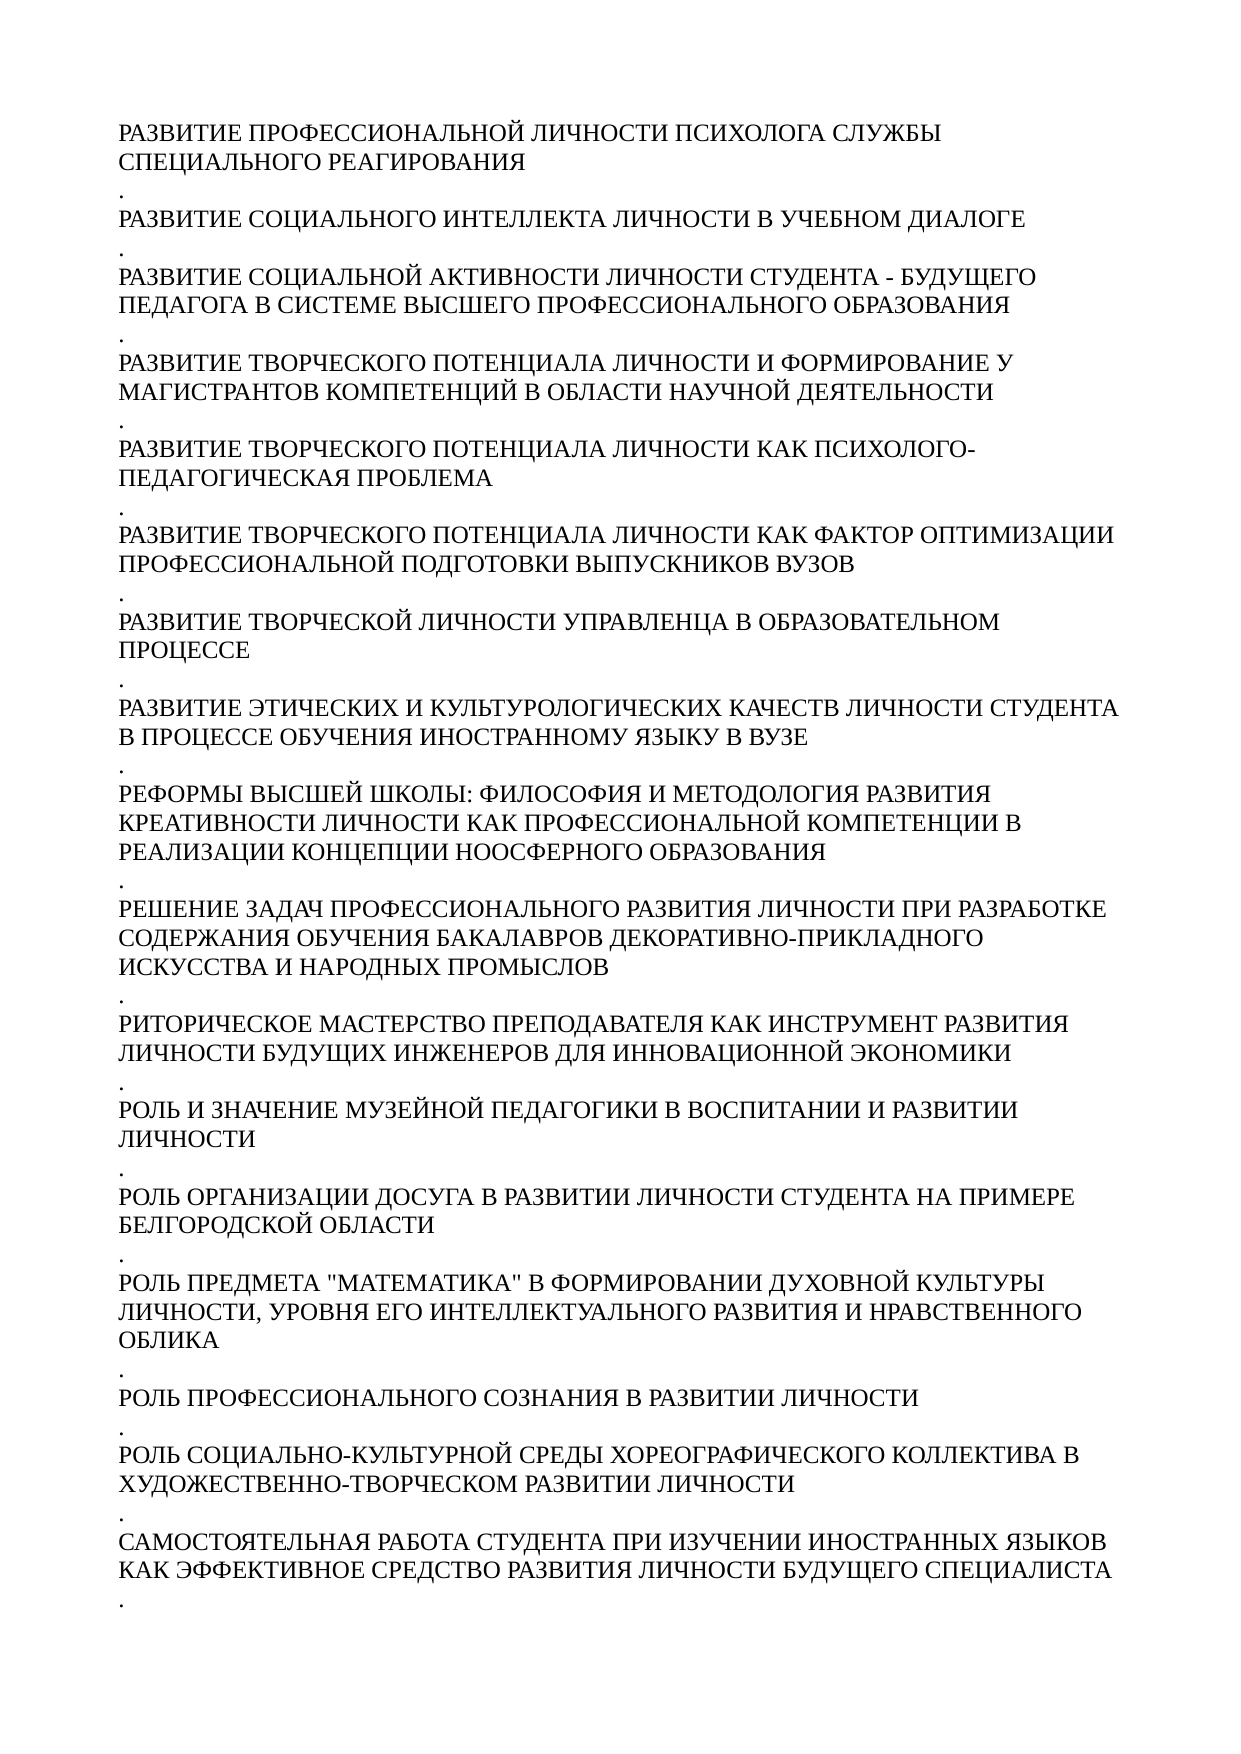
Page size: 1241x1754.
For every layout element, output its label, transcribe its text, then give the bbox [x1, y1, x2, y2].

text РАЗВИТИЕ ЭТИЧЕСКИХ И КУЛЬТУРОЛОГИЧЕСКИХ КАЧЕСТВ ЛИЧНОСТИ СТУДЕНТА В ПРОЦЕССЕ ОБУЧЕНИЯ ИНОСТРАННОМУ ЯЗЫКУ В ВУЗЕ . [118, 693, 1122, 779]
text РОЛЬ ПРЕДМЕТА "МАТЕМАТИКА" В ФОРМИРОВАНИИ ДУХОВНОЙ КУЛЬТУРЫ ЛИЧНОСТИ, УРОВНЯ ЕГО ИНТЕЛЛЕКТУАЛЬНОГО РАЗВИТИЯ И НРАВСТВЕННОГО ОБЛИКА . [118, 1268, 1122, 1383]
text РАЗВИТИЕ ПРОФЕССИОНАЛЬНОЙ ЛИЧНОСТИ ПСИХОЛОГА СЛУЖБЫ СПЕЦИАЛЬНОГО РЕАГИРОВАНИЯ . [118, 118, 1122, 204]
text РОЛЬ СОЦИАЛЬНО-КУЛЬТУРНОЙ СРЕДЫ ХОРЕОГРАФИЧЕСКОГО КОЛЛЕКТИВА В ХУДОЖЕСТВЕННО-ТВОРЧЕСКОМ РАЗВИТИИ ЛИЧНОСТИ . [118, 1441, 1122, 1527]
text РЕФОРМЫ ВЫСШЕЙ ШКОЛЫ: ФИЛОСОФИЯ И МЕТОДОЛОГИЯ РАЗВИТИЯ КРЕАТИВНОСТИ ЛИЧНОСТИ КАК ПРОФЕССИОНАЛЬНОЙ КОМПЕТЕНЦИИ В РЕАЛИЗАЦИИ КОНЦЕПЦИИ НООСФЕРНОГО ОБРАЗОВАНИЯ . [118, 779, 1122, 894]
text РЕШЕНИЕ ЗАДАЧ ПРОФЕССИОНАЛЬНОГО РАЗВИТИЯ ЛИЧНОСТИ ПРИ РАЗРАБОТКЕ СОДЕРЖАНИЯ ОБУЧЕНИЯ БАКАЛАВРОВ ДЕКОРАТИВНО-ПРИКЛАДНОГО ИСКУССТВА И НАРОДНЫХ ПРОМЫСЛОВ . [118, 894, 1122, 1009]
text САМОСТОЯТЕЛЬНАЯ РАБОТА СТУДЕНТА ПРИ ИЗУЧЕНИИ ИНОСТРАННЫХ ЯЗЫКОВ КАК ЭФФЕКТИВНОЕ СРЕДСТВО РАЗВИТИЯ ЛИЧНОСТИ БУДУЩЕГО СПЕЦИАЛИСТА . [118, 1527, 1122, 1613]
text РАЗВИТИЕ СОЦИАЛЬНОГО ИНТЕЛЛЕКТА ЛИЧНОСТИ В УЧЕБНОМ ДИАЛОГЕ . [118, 204, 1122, 262]
text РАЗВИТИЕ ТВОРЧЕСКОЙ ЛИЧНОСТИ УПРАВЛЕНЦА В ОБРАЗОВАТЕЛЬНОМ ПРОЦЕССЕ . [118, 607, 1122, 693]
text РАЗВИТИЕ ТВОРЧЕСКОГО ПОТЕНЦИАЛА ЛИЧНОСТИ КАК ПСИХОЛОГО-ПЕДАГОГИЧЕСКАЯ ПРОБЛЕМА . [118, 434, 1122, 521]
text РОЛЬ ОРГАНИЗАЦИИ ДОСУГА В РАЗВИТИИ ЛИЧНОСТИ СТУДЕНТА НА ПРИМЕРЕ БЕЛГОРОДСКОЙ ОБЛАСТИ . [118, 1182, 1122, 1268]
text РАЗВИТИЕ ТВОРЧЕСКОГО ПОТЕНЦИАЛА ЛИЧНОСТИ КАК ФАКТОР ОПТИМИЗАЦИИ ПРОФЕССИОНАЛЬНОЙ ПОДГОТОВКИ ВЫПУСКНИКОВ ВУЗОВ . [118, 521, 1122, 607]
text РИТОРИЧЕСКОЕ МАСТЕРСТВО ПРЕПОДАВАТЕЛЯ КАК ИНСТРУМЕНТ РАЗВИТИЯ ЛИЧНОСТИ БУДУЩИХ ИНЖЕНЕРОВ ДЛЯ ИННОВАЦИОННОЙ ЭКОНОМИКИ . [118, 1009, 1122, 1096]
text РАЗВИТИЕ ТВОРЧЕСКОГО ПОТЕНЦИАЛА ЛИЧНОСТИ И ФОРМИРОВАНИЕ У МАГИСТРАНТОВ КОМПЕТЕНЦИЙ В ОБЛАСТИ НАУЧНОЙ ДЕЯТЕЛЬНОСТИ . [118, 348, 1122, 434]
text РОЛЬ ПРОФЕССИОНАЛЬНОГО СОЗНАНИЯ В РАЗВИТИИ ЛИЧНОСТИ . [118, 1383, 1122, 1441]
text РОЛЬ И ЗНАЧЕНИЕ МУЗЕЙНОЙ ПЕДАГОГИКИ В ВОСПИТАНИИ И РАЗВИТИИ ЛИЧНОСТИ . [118, 1096, 1122, 1182]
text РАЗВИТИЕ СОЦИАЛЬНОЙ АКТИВНОСТИ ЛИЧНОСТИ СТУДЕНТА - БУДУЩЕГО ПЕДАГОГА В СИСТЕМЕ ВЫСШЕГО ПРОФЕССИОНАЛЬНОГО ОБРАЗОВАНИЯ . [118, 262, 1122, 348]
